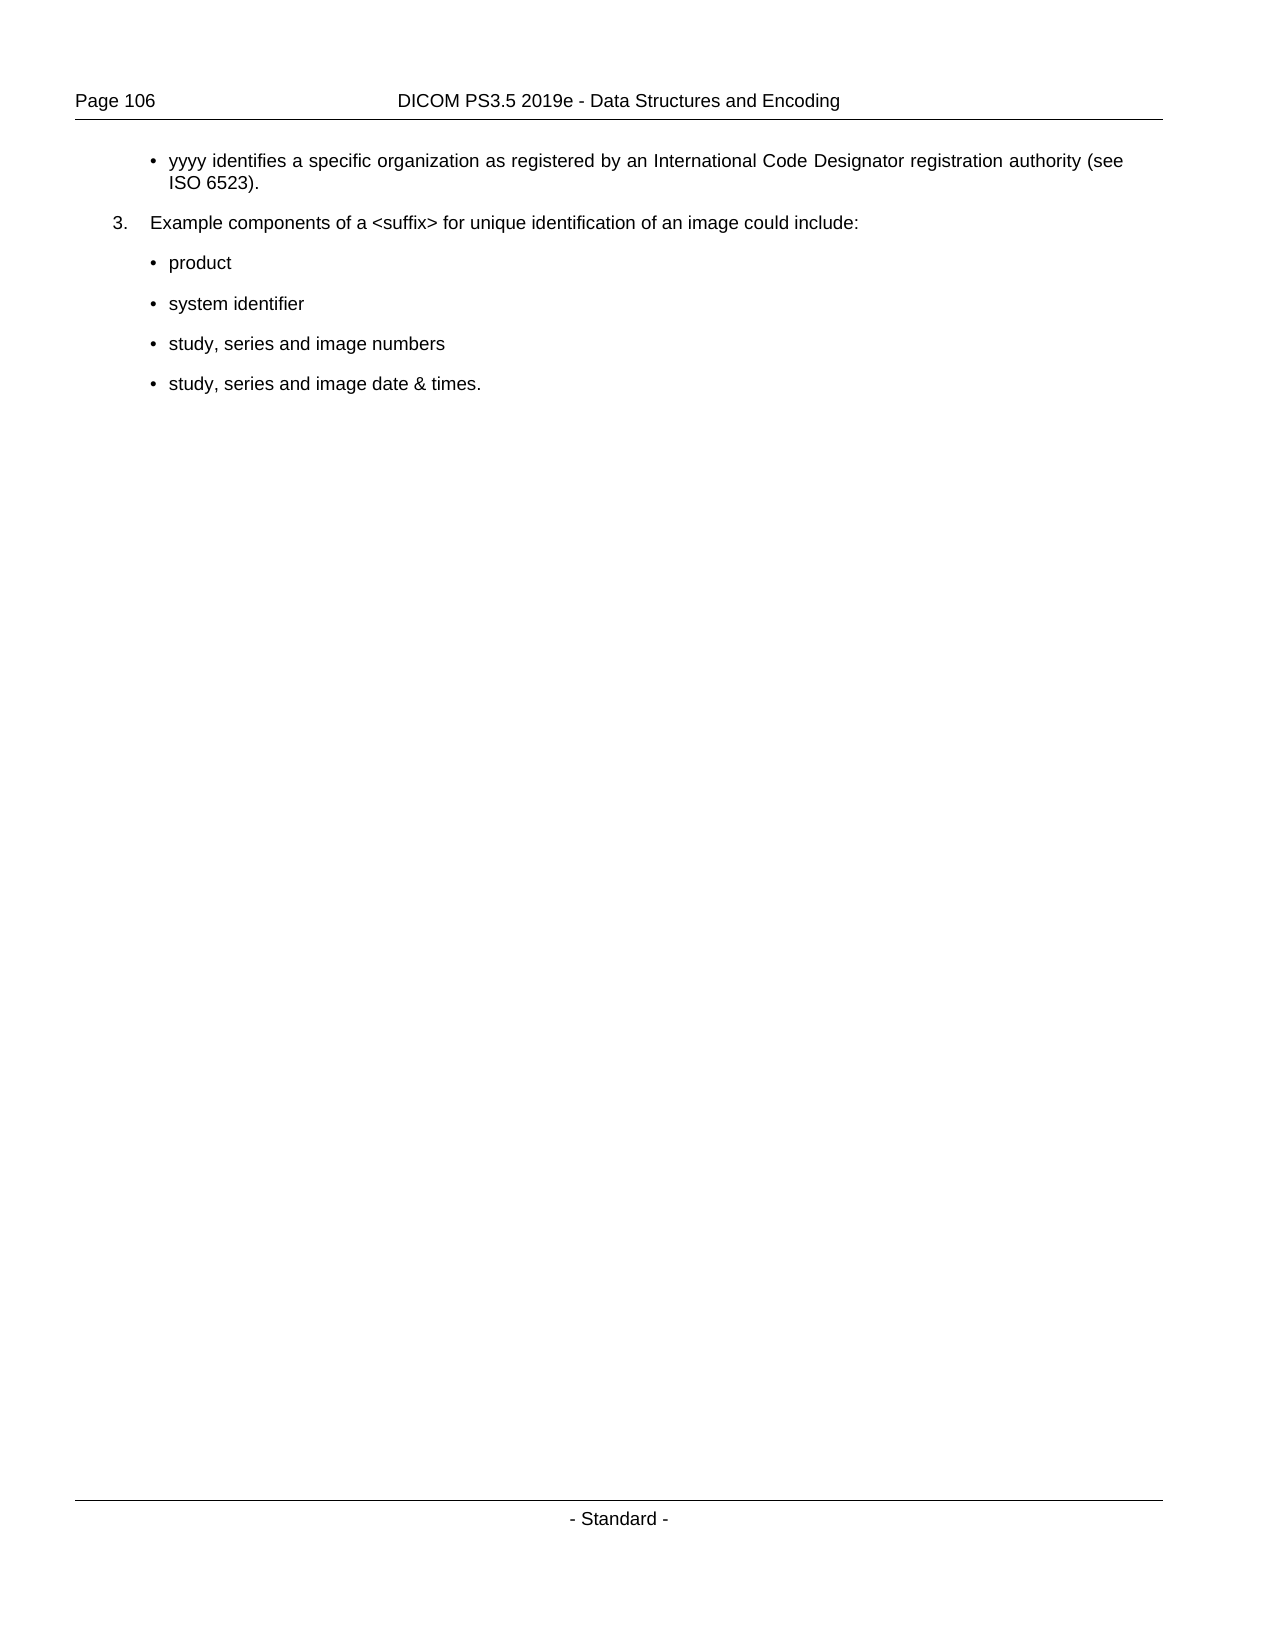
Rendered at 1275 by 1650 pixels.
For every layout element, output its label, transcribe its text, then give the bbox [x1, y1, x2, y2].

text • product [150, 252, 1125, 274]
text 3. Example components of a <suffix> for unique identification of an image could include: [112, 212, 1125, 233]
text • system identifier [150, 292, 1125, 314]
text • study, series and image numbers [150, 333, 1125, 354]
text • study, series and image date & times. [150, 373, 1125, 395]
text • yyyy identifies a specific organization as registered by an International Code Designator registration authority (see ISO 6523). [150, 150, 1125, 193]
